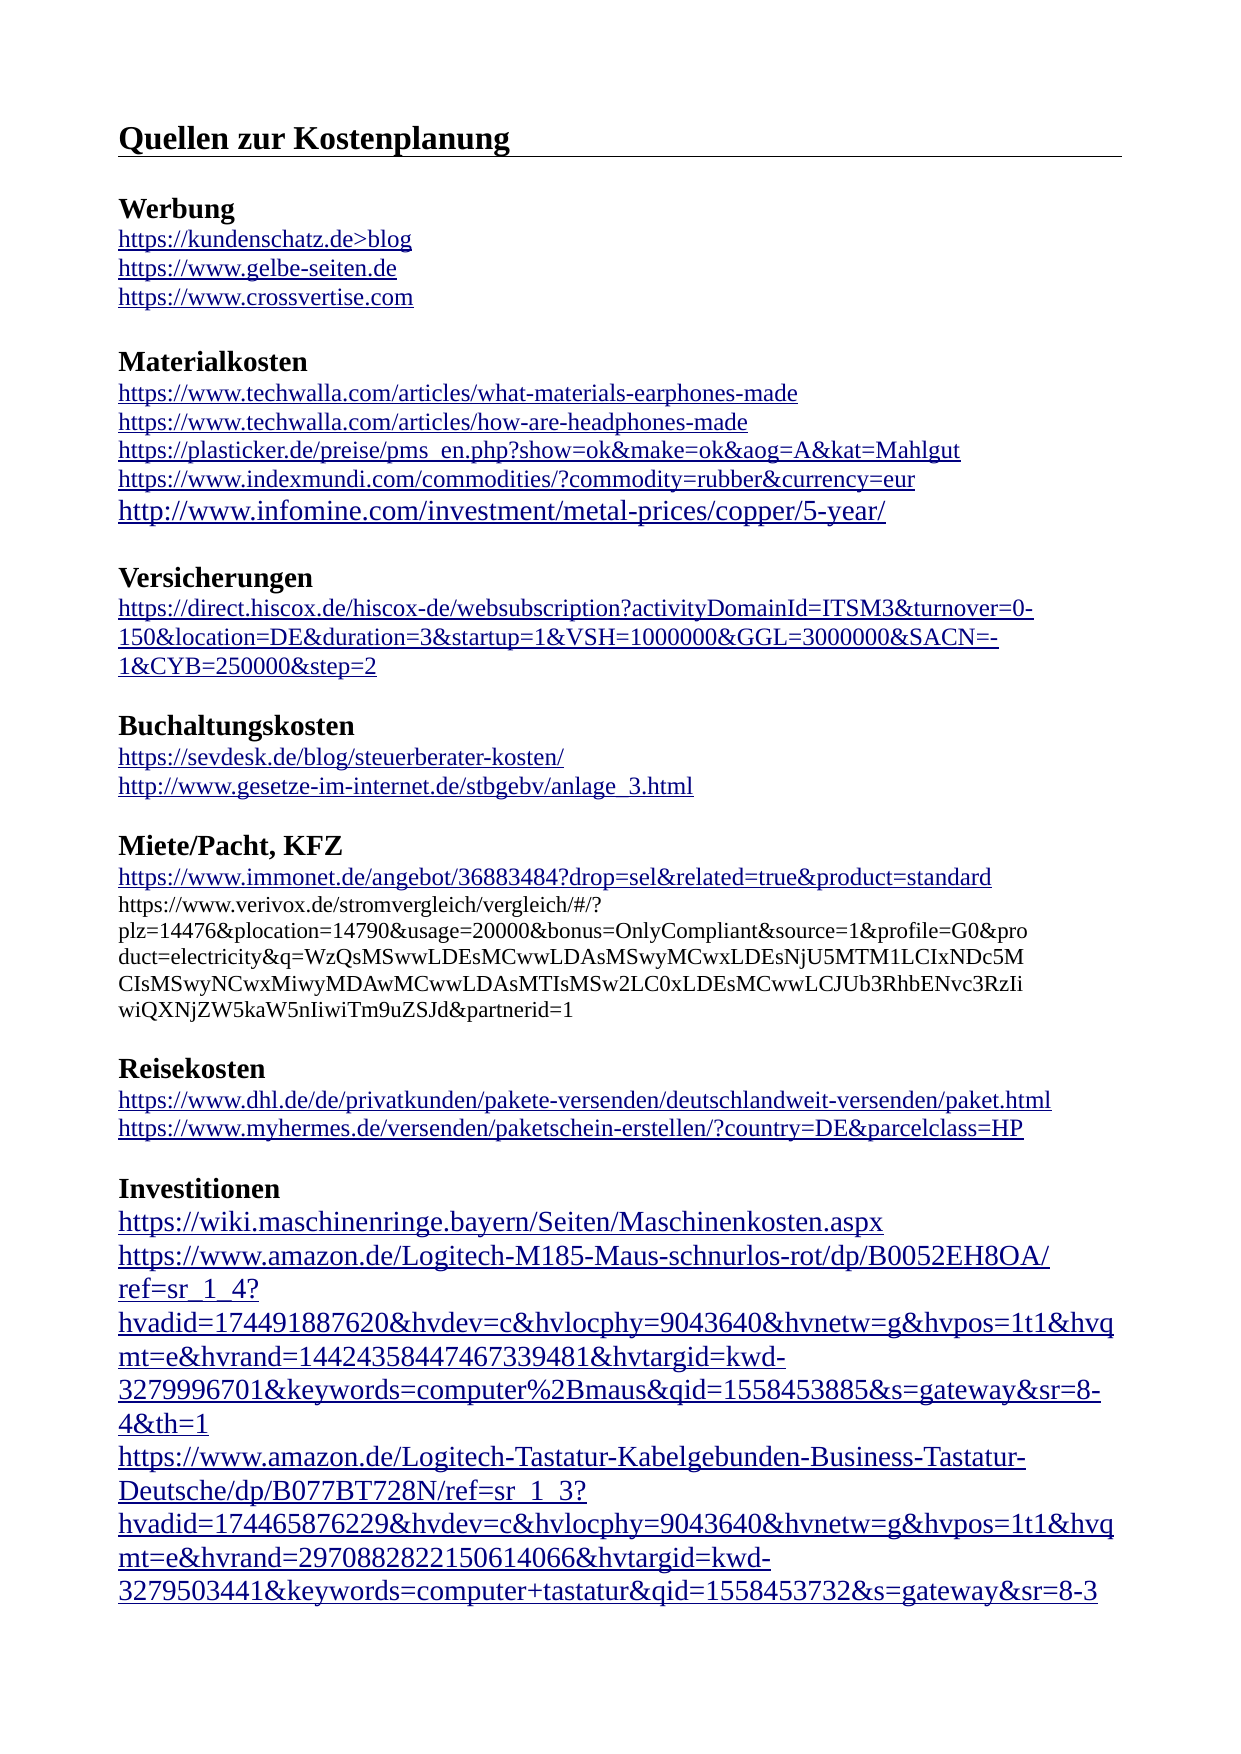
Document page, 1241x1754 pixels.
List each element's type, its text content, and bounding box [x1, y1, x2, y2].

text https://www.gelbe-seiten.de [118, 253, 1122, 282]
text https://sevdesk.de/blog/steuerberater-kosten/ [118, 742, 1122, 771]
text https://kundenschatz.de>blog [118, 224, 1122, 253]
text https://www.indexmundi.com/commodities/?commodity=rubber&currency=eur [118, 464, 1122, 493]
text https://www.amazon.de/Logitech-Tastatur-Kabelgebunden-Business-Tastatur-Deutsche/dp/B077BT728N/ref=sr_1_3?hvadid=174465876229&hvdev=c&hvlocphy=9043640&hvnetw=g&hvpos=1t1&hvqmt=e&hvrand=2970882822150614066&hvtargid=kwd-3279503441&keywords=computer+tastatur&qid=1558453732&s=gateway&sr=8-3 [118, 1439, 1122, 1607]
text https://www.techwalla.com/articles/what-materials-earphones-made [118, 378, 1122, 407]
text Miete/Pacht, KFZ [118, 828, 1122, 862]
text Quellen zur Kostenplanung [118, 118, 1122, 156]
text Buchaltungskosten [118, 708, 1122, 742]
text http://www.gesetze-im-internet.de/stbgebv/anlage_3.html [118, 771, 1122, 799]
text Versicherungen [118, 560, 1122, 593]
text https://www.dhl.de/de/privatkunden/pakete-versenden/deutschlandweit-versenden/paket.html [118, 1085, 1122, 1113]
text https://plasticker.de/preise/pms_en.php?show=ok&make=ok&aog=A&kat=Mahlgut [118, 435, 1122, 464]
text http://www.infomine.com/investment/metal-prices/copper/5-year/ [118, 493, 1122, 526]
text https://wiki.maschinenringe.bayern/Seiten/Maschinenkosten.aspx [118, 1204, 1122, 1238]
text Reisekosten [118, 1051, 1122, 1085]
text Werbung [118, 191, 1122, 224]
text https://www.techwalla.com/articles/how-are-headphones-made [118, 407, 1122, 435]
text Investitionen [118, 1171, 1122, 1204]
text https://www.crossvertise.com [118, 282, 1122, 311]
text https://www.myhermes.de/versenden/paketschein-erstellen/?country=DE&parcelclass=HP [118, 1113, 1122, 1142]
text https://www.amazon.de/Logitech-M185-Maus-schnurlos-rot/dp/B0052EH8OA/ref=sr_1_4?hvadid=174491887620&hvdev=c&hvlocphy=9043640&hvnetw=g&hvpos=1t1&hvqmt=e&hvrand=14424358447467339481&hvtargid=kwd-3279996701&keywords=computer%2Bmaus&qid=1558453885&s=gateway&sr=8-4&th=1 [118, 1238, 1122, 1439]
text Materialkosten [118, 344, 1122, 378]
text https://direct.hiscox.de/hiscox-de/websubscription?activityDomainId=ITSM3&turnover=0-150&location=DE&duration=3&startup=1&VSH=1000000&GGL=3000000&SACN=-1&CYB=250000&step=2 [118, 593, 1122, 680]
text https://www.immonet.de/angebot/36883484?drop=sel&related=true&product=standard https://www.verivox.de/stromvergleich/vergleich/#/? plz=14476&plocation=14790&usage=20000&bonus=OnlyCompliant&source=1&profile=G0&pro duct=electricity&q=WzQsMSwwLDEsMCwwLDAsMSwyMCwxLDEsNjU5MTM1LCIxNDc5M CIsMSwyNCwxMiwyMDAwMCwwLDAsMTIsMSw2LC0xLDEsMCwwLCJUb3RhbENvc3RzIi wiQXNjZW5kaW5nIiwiTm9uZSJd&partnerid=1 [118, 862, 1122, 1022]
